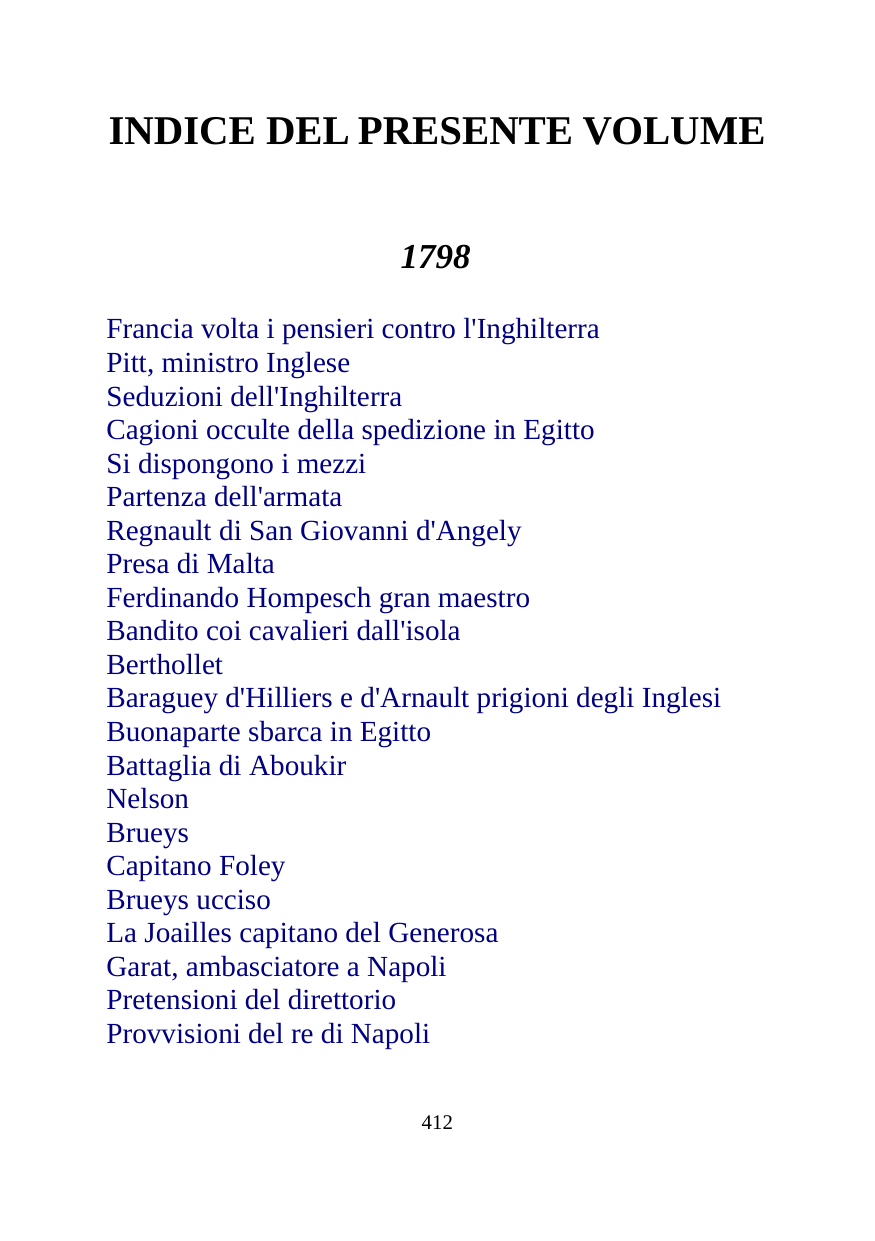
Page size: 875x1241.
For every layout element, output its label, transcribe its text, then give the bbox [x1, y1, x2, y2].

subtitle 1798 [106, 236, 768, 276]
subtitle INDICE DEL PRESENTE VOLUME [106, 106, 768, 153]
text Francia volta i pensieri contro l'Inghilterra Pitt, ministro Inglese Seduzioni dell'Inghilterra Cagioni occulte della spedizione in Egitto Si dispongono i mezzi Partenza dell'armata Regnault di San Giovanni d'Angely Presa di Malta Ferdinando Hompesch gran maestro Bandito coi cavalieri dall'isola Berthollet Baraguey d'Hilliers e d'Arnault prigioni degli Inglesi Buonaparte sbarca in Egitto Battaglia di Aboukir Nelson Brueys Capitano Foley Brueys ucciso La Joailles capitano del Generosa Garat, ambasciatore a Napoli Pretensioni del direttorio Provvisioni del re di Napoli [106, 312, 768, 1049]
